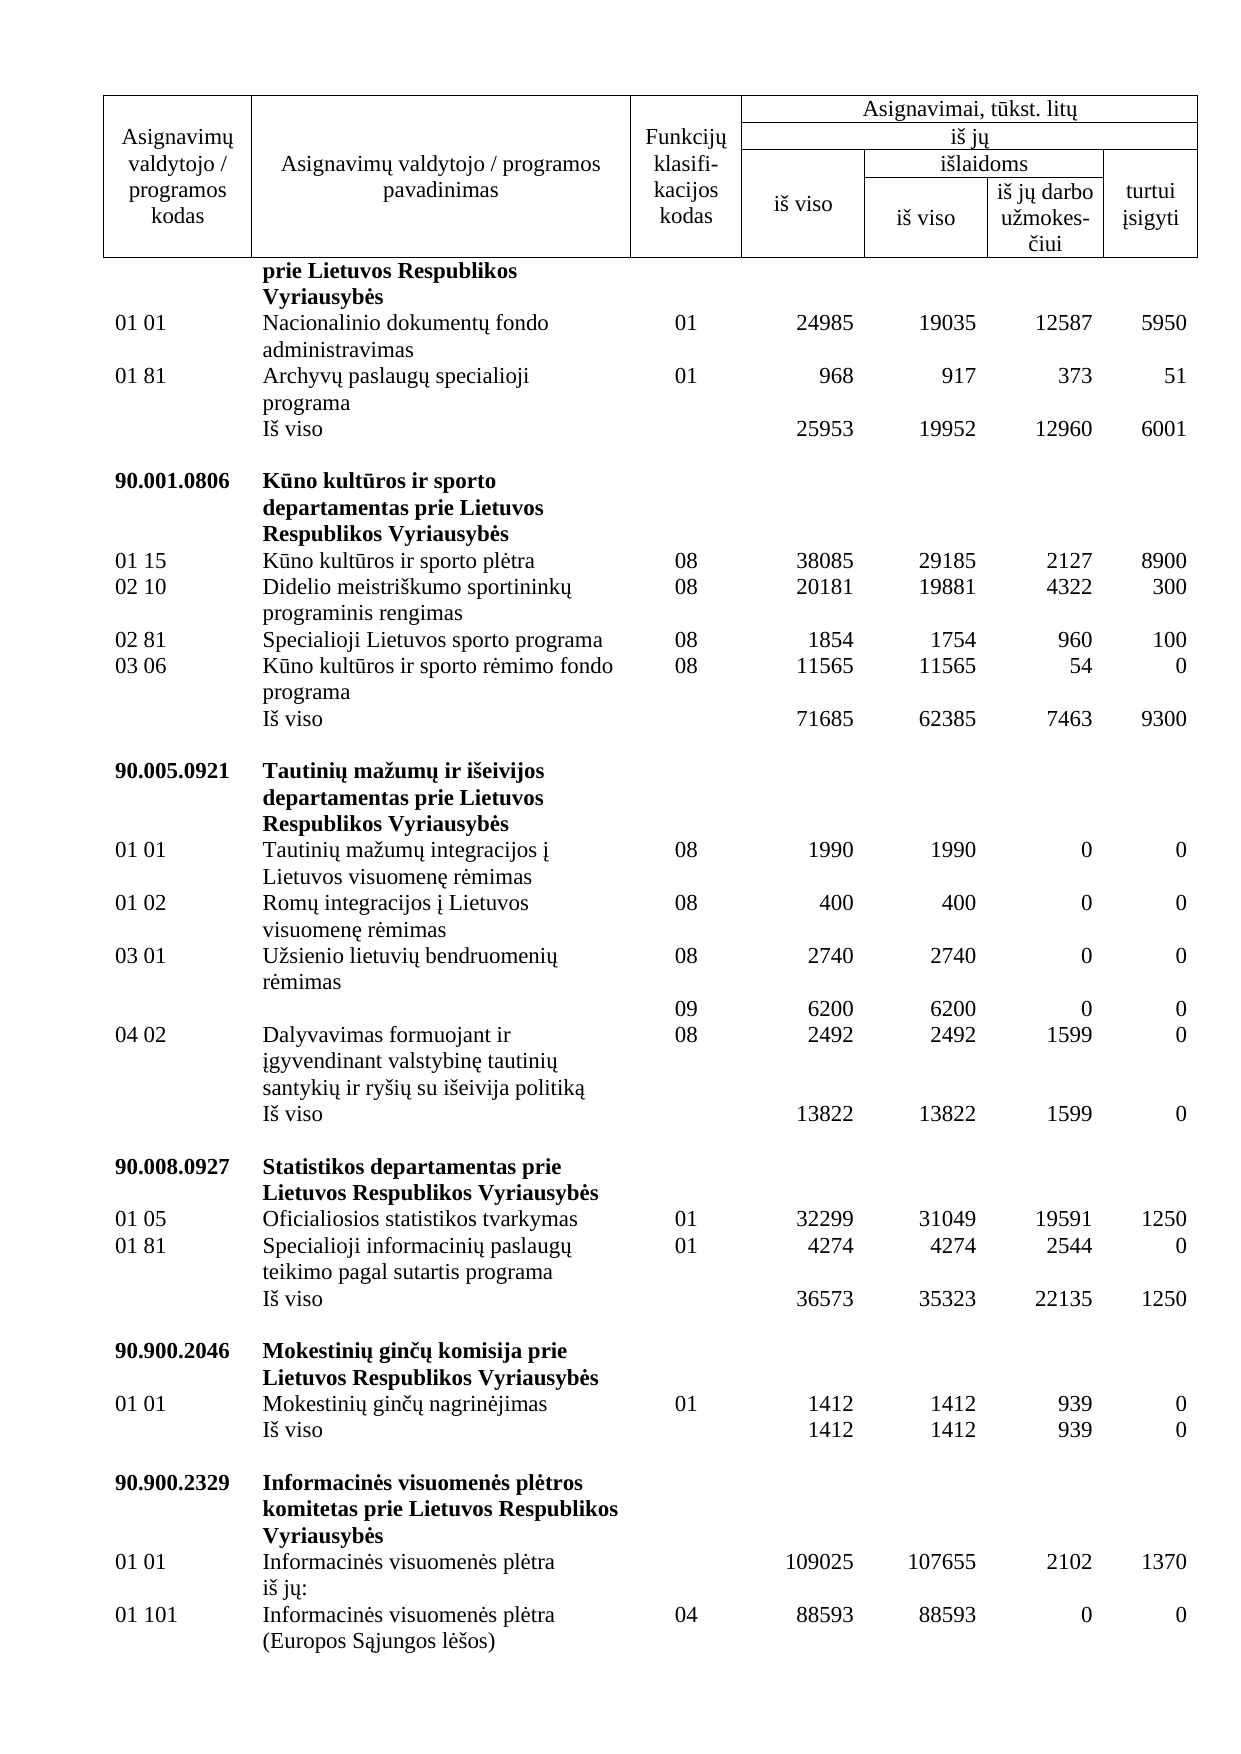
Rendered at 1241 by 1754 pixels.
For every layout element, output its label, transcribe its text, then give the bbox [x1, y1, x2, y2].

table_cell [104, 258, 251, 309]
table_cell 54 [987, 652, 1103, 705]
table_cell 11565 [742, 652, 864, 705]
table_cell 1250 [1104, 1206, 1198, 1232]
table_cell 90.900.2046 [104, 1337, 251, 1390]
table_cell Iš viso [251, 705, 630, 731]
table_cell Kūno kultūros ir sporto rėmimo fondo programa [251, 652, 630, 705]
table_cell [630, 1337, 742, 1390]
table_cell [742, 1153, 864, 1206]
table_cell [865, 441, 987, 468]
table_cell [104, 1575, 251, 1601]
table_cell Informacinės visuomenės plėtros komitetas prie Lietuvos Respublikos Vyriausybės [251, 1469, 630, 1548]
table_cell 2740 [865, 942, 987, 995]
table_cell Nacionalinio dokumentų fondo administravimas [251, 310, 630, 362]
table_cell [104, 1311, 251, 1337]
table_cell 01 81 [104, 362, 251, 415]
table_header Funkcijų klasifi- kacijos kodas [631, 96, 741, 257]
table_cell [1104, 441, 1198, 468]
table_cell [630, 1469, 742, 1548]
table_cell 107655 [865, 1548, 987, 1574]
table_cell 08 [630, 942, 742, 995]
table_cell 1370 [1104, 1548, 1198, 1574]
table_cell 2740 [742, 942, 864, 995]
table_cell 12960 [987, 415, 1103, 441]
table_cell 1412 [865, 1390, 987, 1416]
table_cell 0 [987, 942, 1103, 995]
table_cell 01 [630, 362, 742, 415]
table_cell Tautinių mažumų integracijos į Lietuvos visuomenę rėmimas [251, 837, 630, 889]
table_cell [742, 258, 864, 309]
table_cell [251, 995, 630, 1021]
table_cell [630, 1548, 742, 1574]
table_cell 01 15 [104, 547, 251, 573]
table_cell 917 [865, 362, 987, 415]
table_cell [630, 1575, 742, 1601]
table_cell [1104, 731, 1198, 757]
table_cell [987, 731, 1103, 757]
table_cell [865, 1443, 987, 1469]
table_cell [987, 1443, 1103, 1469]
table_cell Informacinės visuomenės plėtra (Europos Sąjungos lėšos) [251, 1601, 630, 1653]
table_cell 0 [1104, 837, 1198, 889]
table_cell 6001 [1104, 415, 1198, 441]
table_cell 08 [630, 547, 742, 573]
table_cell [865, 258, 987, 309]
table_cell 01 01 [104, 837, 251, 889]
table_cell 4274 [865, 1232, 987, 1284]
table_cell Mokestinių ginčų komisija prie Lietuvos Respublikos Vyriausybės [251, 1337, 630, 1390]
table_cell 19952 [865, 415, 987, 441]
table_cell [1104, 258, 1198, 309]
table_cell 90.008.0927 [104, 1153, 251, 1206]
table_cell 373 [987, 362, 1103, 415]
table_cell iš jų: [251, 1575, 630, 1601]
table_cell [251, 441, 630, 468]
table_header Asignavimų valdytojo / programos kodas [104, 96, 251, 257]
table_cell turtui įsigyti [1104, 150, 1197, 257]
table_cell [630, 258, 742, 309]
table_cell 01 [630, 1232, 742, 1284]
table_cell 109025 [742, 1548, 864, 1574]
table_cell 12587 [987, 310, 1103, 362]
table_cell 38085 [742, 547, 864, 573]
table_cell 1412 [742, 1390, 864, 1416]
table_cell 13822 [742, 1100, 864, 1126]
table_cell [1104, 1153, 1198, 1206]
table_cell 09 [630, 995, 742, 1021]
table_cell [865, 1337, 987, 1390]
table_cell [1104, 1469, 1198, 1548]
table_cell 01 01 [104, 1390, 251, 1416]
table_cell Statistikos departamentas prie Lietuvos Respublikos Vyriausybės [251, 1153, 630, 1206]
table_cell [630, 1285, 742, 1311]
table_cell 01 [630, 1390, 742, 1416]
table_cell [630, 441, 742, 468]
table_cell Kūno kultūros ir sporto plėtra [251, 547, 630, 573]
table_cell [987, 1126, 1103, 1153]
table_cell [742, 1575, 864, 1601]
table_cell [630, 1416, 742, 1443]
table_cell 4322 [987, 573, 1103, 626]
table_cell 7463 [987, 705, 1103, 731]
table_cell 03 06 [104, 652, 251, 705]
table_cell 0 [1104, 1601, 1198, 1653]
table_cell Romų integracijos į Lietuvos visuomenę rėmimas [251, 889, 630, 942]
table_cell Dalyvavimas formuojant ir įgyvendinant valstybinę tautinių santykių ir ryšių su išeivija politiką [251, 1021, 630, 1100]
table_cell 2492 [742, 1021, 864, 1100]
table_cell [1104, 1337, 1198, 1390]
table_cell [630, 1100, 742, 1126]
table_cell [630, 415, 742, 441]
table_cell [742, 731, 864, 757]
table_header Asignavimų valdytojo / programos pavadinimas [252, 96, 630, 257]
table_cell [104, 705, 251, 731]
table_cell 01 [630, 1206, 742, 1232]
table_cell 939 [987, 1416, 1103, 1443]
table_cell Archyvų paslaugų specialioji programa [251, 362, 630, 415]
table_cell [251, 1443, 630, 1469]
table_cell 01 01 [104, 310, 251, 362]
table_cell 2102 [987, 1548, 1103, 1574]
table_cell Iš viso [251, 1100, 630, 1126]
table_cell [630, 1311, 742, 1337]
table_cell [865, 758, 987, 837]
table_cell 01 02 [104, 889, 251, 942]
table_header Asignavimai, tūkst. litų [742, 96, 1197, 122]
table_cell [104, 1285, 251, 1311]
table_cell 1412 [742, 1416, 864, 1443]
table_cell [865, 1469, 987, 1548]
table_cell [742, 1443, 864, 1469]
table_cell [742, 1311, 864, 1337]
table_cell 0 [1104, 1416, 1198, 1443]
table_cell [630, 731, 742, 757]
table_cell išlaidoms [865, 150, 1103, 177]
table_cell 0 [1104, 995, 1198, 1021]
table_cell 90.900.2329 [104, 1469, 251, 1548]
table_cell 400 [742, 889, 864, 942]
table_cell [104, 415, 251, 441]
table_cell 0 [987, 889, 1103, 942]
table_cell [104, 1416, 251, 1443]
table_cell 2544 [987, 1232, 1103, 1284]
table_cell [865, 1126, 987, 1153]
table_cell 29185 [865, 547, 987, 573]
table_cell iš jų [742, 123, 1197, 149]
table_cell [742, 441, 864, 468]
table_cell 8900 [1104, 547, 1198, 573]
table_cell 1599 [987, 1021, 1103, 1100]
table_cell 35323 [865, 1285, 987, 1311]
table_cell 02 81 [104, 626, 251, 652]
table_cell Mokestinių ginčų nagrinėjimas [251, 1390, 630, 1416]
table_cell 01 [630, 310, 742, 362]
table_cell [742, 468, 864, 547]
table_cell 960 [987, 626, 1103, 652]
table_cell [1104, 1126, 1198, 1153]
table_cell [865, 1311, 987, 1337]
table_cell Specialioji informacinių paslaugų teikimo pagal sutartis programa [251, 1232, 630, 1284]
table_cell 0 [1104, 652, 1198, 705]
table_cell 1854 [742, 626, 864, 652]
table_cell 0 [987, 1601, 1103, 1653]
table_cell 1990 [742, 837, 864, 889]
table_cell 71685 [742, 705, 864, 731]
table_cell [630, 758, 742, 837]
table_cell [987, 1469, 1103, 1548]
table_cell [630, 1153, 742, 1206]
table_cell Oficialiosios statistikos tvarkymas [251, 1206, 630, 1232]
table_cell 24985 [742, 310, 864, 362]
table_cell 11565 [865, 652, 987, 705]
table_cell 36573 [742, 1285, 864, 1311]
table_cell 0 [987, 837, 1103, 889]
table_cell Užsienio lietuvių bendruomenių rėmimas [251, 942, 630, 995]
table_cell [104, 1443, 251, 1469]
table_cell [630, 705, 742, 731]
table_cell 32299 [742, 1206, 864, 1232]
table_cell [104, 995, 251, 1021]
table_cell Iš viso [251, 415, 630, 441]
table_cell 5950 [1104, 310, 1198, 362]
table_cell [987, 468, 1103, 547]
table_cell [251, 731, 630, 757]
table_cell [987, 1153, 1103, 1206]
table_cell 62385 [865, 705, 987, 731]
table_cell [630, 1126, 742, 1153]
table_cell [865, 1153, 987, 1206]
table_cell 01 81 [104, 1232, 251, 1284]
table_cell [630, 1443, 742, 1469]
table_cell 90.001.0806 [104, 468, 251, 547]
table_cell [987, 758, 1103, 837]
table_cell [104, 441, 251, 468]
table_cell 01 101 [104, 1601, 251, 1653]
table_cell 08 [630, 573, 742, 626]
table_cell 2127 [987, 547, 1103, 573]
table_cell 19591 [987, 1206, 1103, 1232]
table_cell 968 [742, 362, 864, 415]
table_cell prie Lietuvos Respublikos Vyriausybės [251, 258, 630, 309]
table_cell 4274 [742, 1232, 864, 1284]
table_cell 0 [1104, 1021, 1198, 1100]
table_cell 0 [1104, 1232, 1198, 1284]
table_cell 25953 [742, 415, 864, 441]
table_cell [251, 1126, 630, 1153]
table_cell 6200 [742, 995, 864, 1021]
table_cell 01 01 [104, 1548, 251, 1574]
table_cell [987, 1337, 1103, 1390]
table_cell 31049 [865, 1206, 987, 1232]
table_cell Didelio meistriškumo sportininkų programinis rengimas [251, 573, 630, 626]
table_cell 1599 [987, 1100, 1103, 1126]
table_cell 0 [1104, 1390, 1198, 1416]
table_cell 19881 [865, 573, 987, 626]
table_cell 08 [630, 626, 742, 652]
table_cell 400 [865, 889, 987, 942]
table_cell 0 [1104, 1100, 1198, 1126]
table_cell [987, 1575, 1103, 1601]
table_cell 04 02 [104, 1021, 251, 1100]
table_cell [742, 1337, 864, 1390]
table_cell Kūno kultūros ir sporto departamentas prie Lietuvos Respublikos Vyriausybės [251, 468, 630, 547]
table_cell 08 [630, 1021, 742, 1100]
table_cell [1104, 1575, 1198, 1601]
table_cell Iš viso [251, 1416, 630, 1443]
table_cell 6200 [865, 995, 987, 1021]
table_cell [987, 258, 1103, 309]
table_cell [742, 1469, 864, 1548]
table_cell [865, 731, 987, 757]
table_cell [742, 1126, 864, 1153]
table_cell [865, 1575, 987, 1601]
table_cell 0 [1104, 942, 1198, 995]
table_cell [987, 1311, 1103, 1337]
table_cell 100 [1104, 626, 1198, 652]
table_cell 1250 [1104, 1285, 1198, 1311]
table_cell [630, 468, 742, 547]
table_cell 1754 [865, 626, 987, 652]
table_cell Informacinės visuomenės plėtra [251, 1548, 630, 1574]
table_cell iš viso [742, 150, 864, 257]
table_cell 08 [630, 652, 742, 705]
table_cell [865, 468, 987, 547]
table_cell 88593 [865, 1601, 987, 1653]
table_cell 1990 [865, 837, 987, 889]
table_cell [1104, 1311, 1198, 1337]
table_cell 02 10 [104, 573, 251, 626]
table_cell 88593 [742, 1601, 864, 1653]
table_cell 0 [987, 995, 1103, 1021]
table_cell 03 01 [104, 942, 251, 995]
table_cell [742, 758, 864, 837]
table_cell [104, 1126, 251, 1153]
table_cell 9300 [1104, 705, 1198, 731]
table_cell 04 [630, 1601, 742, 1653]
table_cell Specialioji Lietuvos sporto programa [251, 626, 630, 652]
table_cell [251, 1311, 630, 1337]
table_cell 51 [1104, 362, 1198, 415]
table_cell 08 [630, 837, 742, 889]
table_cell [987, 441, 1103, 468]
table_cell 13822 [865, 1100, 987, 1126]
table_cell 20181 [742, 573, 864, 626]
table_cell [104, 731, 251, 757]
table_cell iš jų darbo užmokes-čiui [988, 178, 1103, 257]
table_cell 01 05 [104, 1206, 251, 1232]
table_cell 1412 [865, 1416, 987, 1443]
table_cell 19035 [865, 310, 987, 362]
table_cell [1104, 1443, 1198, 1469]
table_cell 2492 [865, 1021, 987, 1100]
table_cell 90.005.0921 [104, 758, 251, 837]
table_cell [1104, 758, 1198, 837]
table_cell [1104, 468, 1198, 547]
table_cell 0 [1104, 889, 1198, 942]
table_cell 08 [630, 889, 742, 942]
table_cell [104, 1100, 251, 1126]
table_cell 22135 [987, 1285, 1103, 1311]
table_cell Iš viso [251, 1285, 630, 1311]
table_cell 300 [1104, 573, 1198, 626]
table_cell 939 [987, 1390, 1103, 1416]
table_cell Tautinių mažumų ir išeivijos departamentas prie Lietuvos Respublikos Vyriausybės [251, 758, 630, 837]
table_cell iš viso [865, 178, 987, 257]
